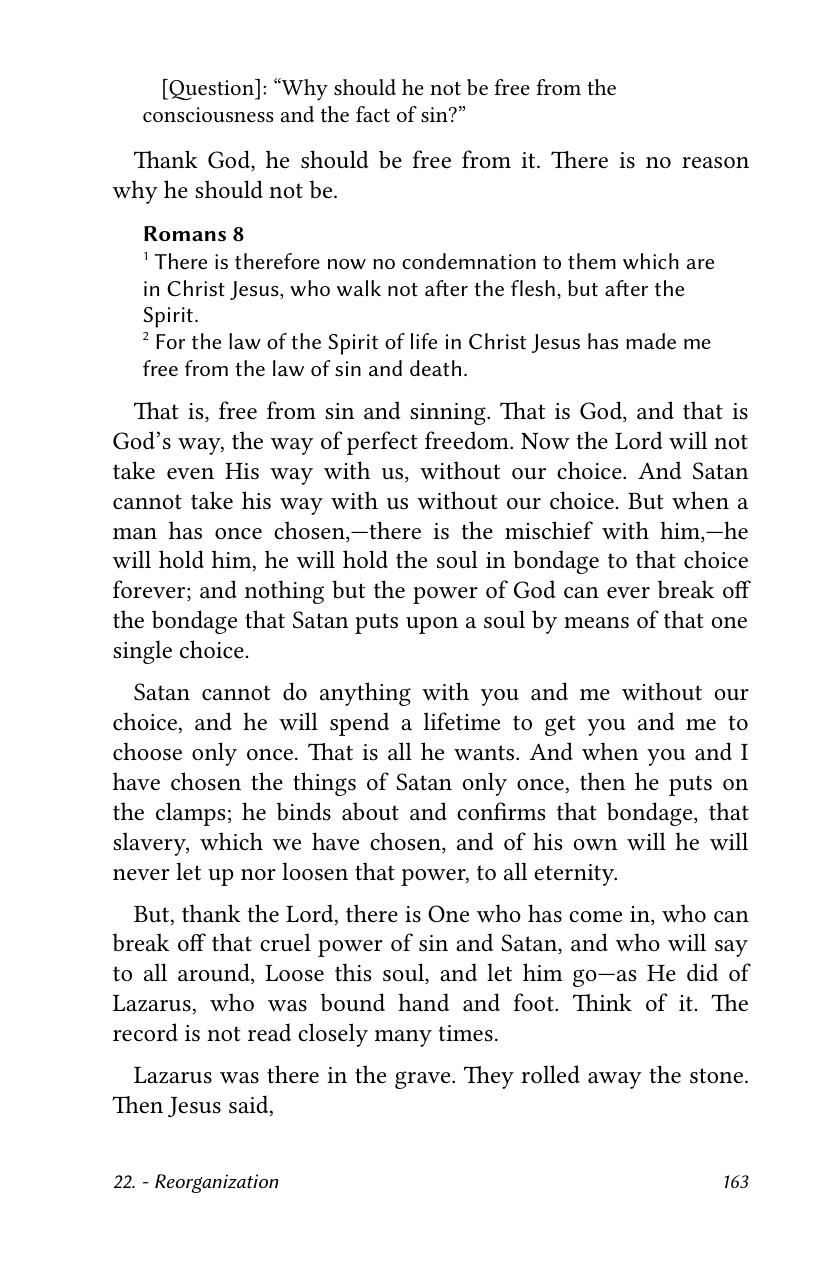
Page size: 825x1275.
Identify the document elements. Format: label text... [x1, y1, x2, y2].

text Lazarus was there in the grave. They rolled away the stone. Then Jesus said, [112, 1061, 750, 1119]
text That is, free from sin and sinning. That is God, and that is God’s way, the way of perfect freedom. Now the Lord will not take even His way with us, without our choice. And Satan cannot take his way with us without our choice. But when a man has once chosen,—there is the mischief with him,—he will hold him, he will hold the soul in bondage to that choice forever; and nothing but the power of God can ever break off the bondage that Satan puts upon a soul by means of that one single choice. [112, 397, 750, 665]
text Thank God, he should be free from it. There is no reason why he should not be. [112, 146, 750, 205]
text Satan cannot do anything with you and me without our choice, and he will spend a lifetime to get you and me to choose only once. That is all he wants. And when you and I have chosen the things of Satan only once, then he puts on the clamps; he binds about and confirms that bondage, that slavery, which we have chosen, and of his own will he will never let up nor loosen that power, to all eternity. [112, 678, 750, 886]
text [Question]: “Why should he not be free from the consciousness and the fact of sin?” [142, 75, 720, 128]
text Romans 8 [142, 221, 750, 247]
text But, thank the Lord, there is One who has come in, who can break off that cruel power of sin and Satan, and who will say to all around, Loose this soul, and let him go—as He did of Lazarus, who was bound hand and foot. Think of it. The record is not read closely many times. [112, 899, 750, 1048]
text 2 For the law of the Spirit of life in Christ Jesus has made me free from the law of sin and death. [142, 329, 720, 382]
text 1 There is therefore now no condemnation to them which are in Christ Jesus, who walk not after the flesh, but after the Spirit. [142, 249, 720, 328]
